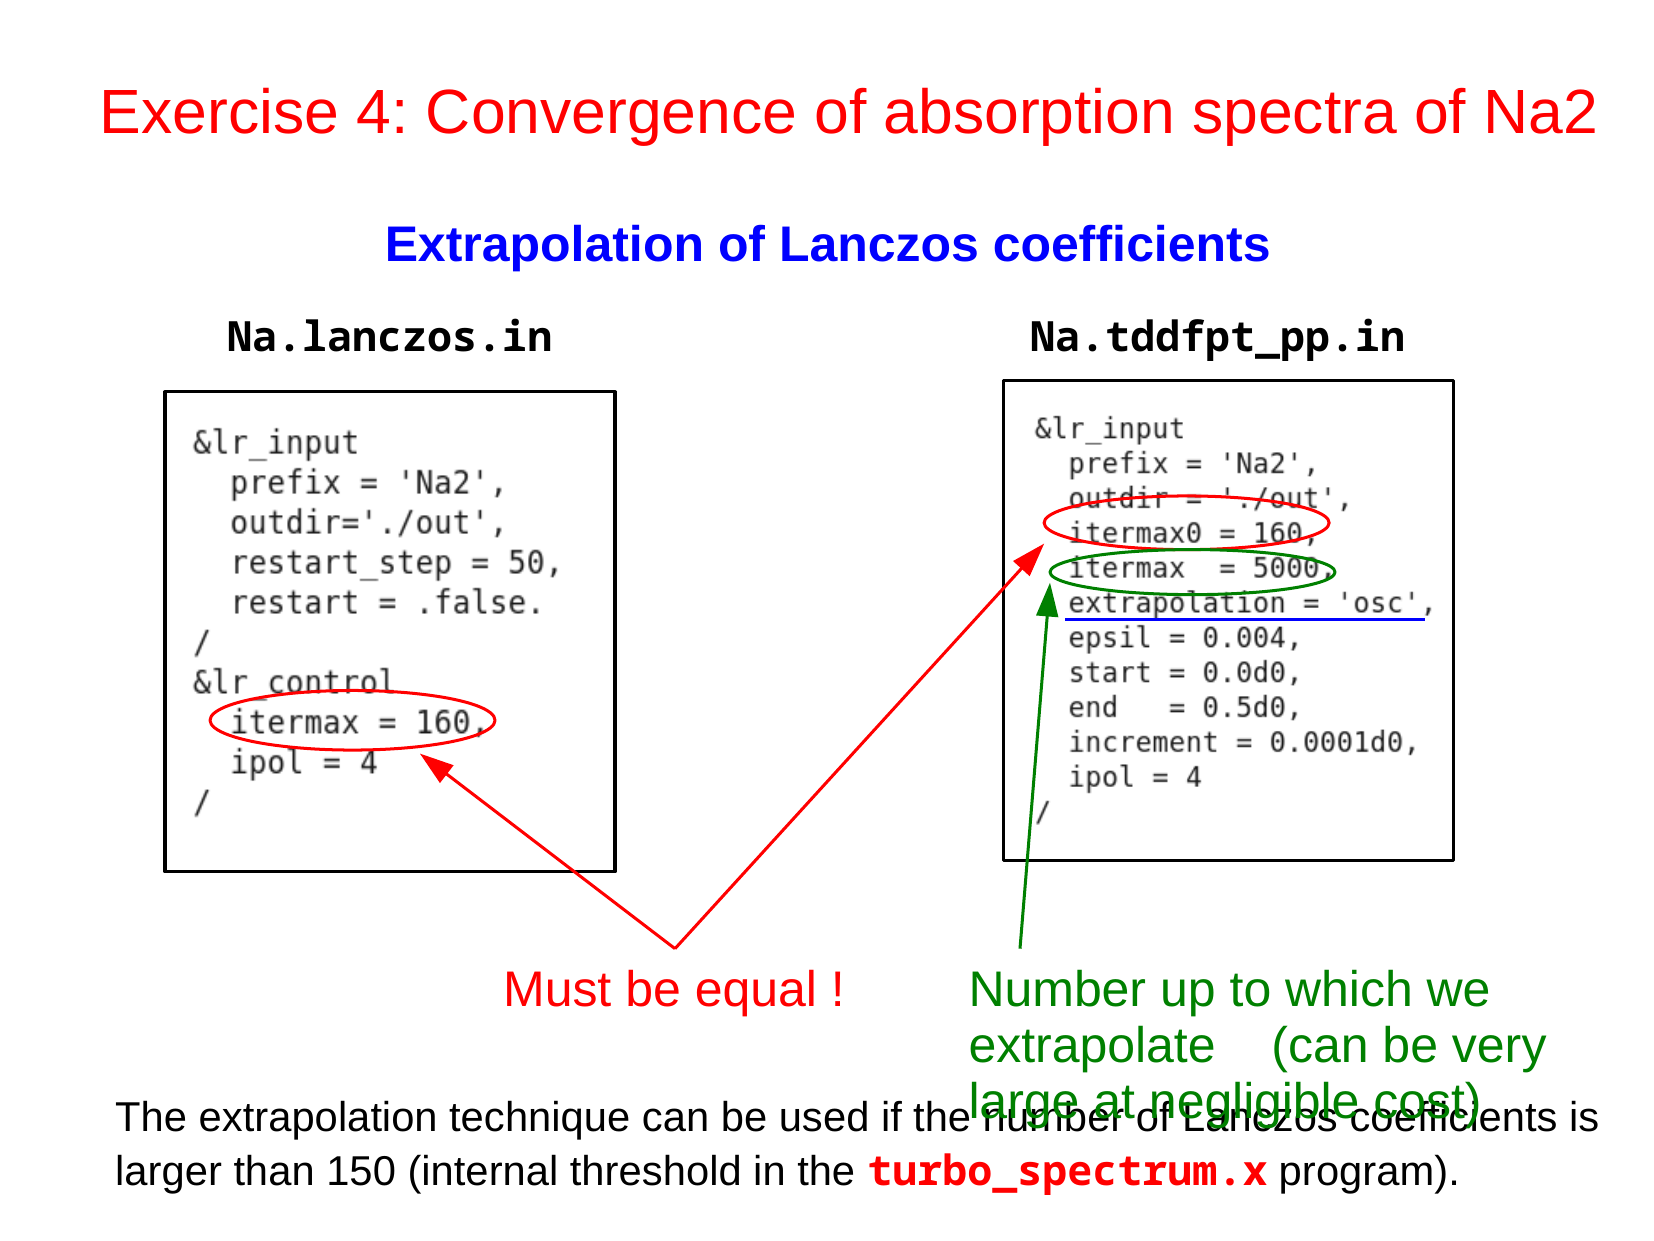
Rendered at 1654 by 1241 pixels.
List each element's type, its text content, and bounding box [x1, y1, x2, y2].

list The extrapolation technique can be used if the number of Lanczos coefficients is larger than 150 (internal threshold in the turbo_spectrum.x program). [44, 1093, 1612, 1199]
list Na.lanczos.in [156, 306, 650, 386]
picture [180, 405, 586, 841]
list Na.tddfpt_pp.in [959, 306, 1454, 386]
list Number up to which we extrapolate (can be very large at negligible cost) [897, 961, 1621, 1084]
picture [1023, 410, 1442, 844]
text_box Exercise 4: Convergence of absorption spectra of Na2 [4, 27, 1654, 196]
list Must be equal ! [432, 961, 858, 1015]
list Extrapolation of Lanczos coefficients [313, 215, 1341, 321]
